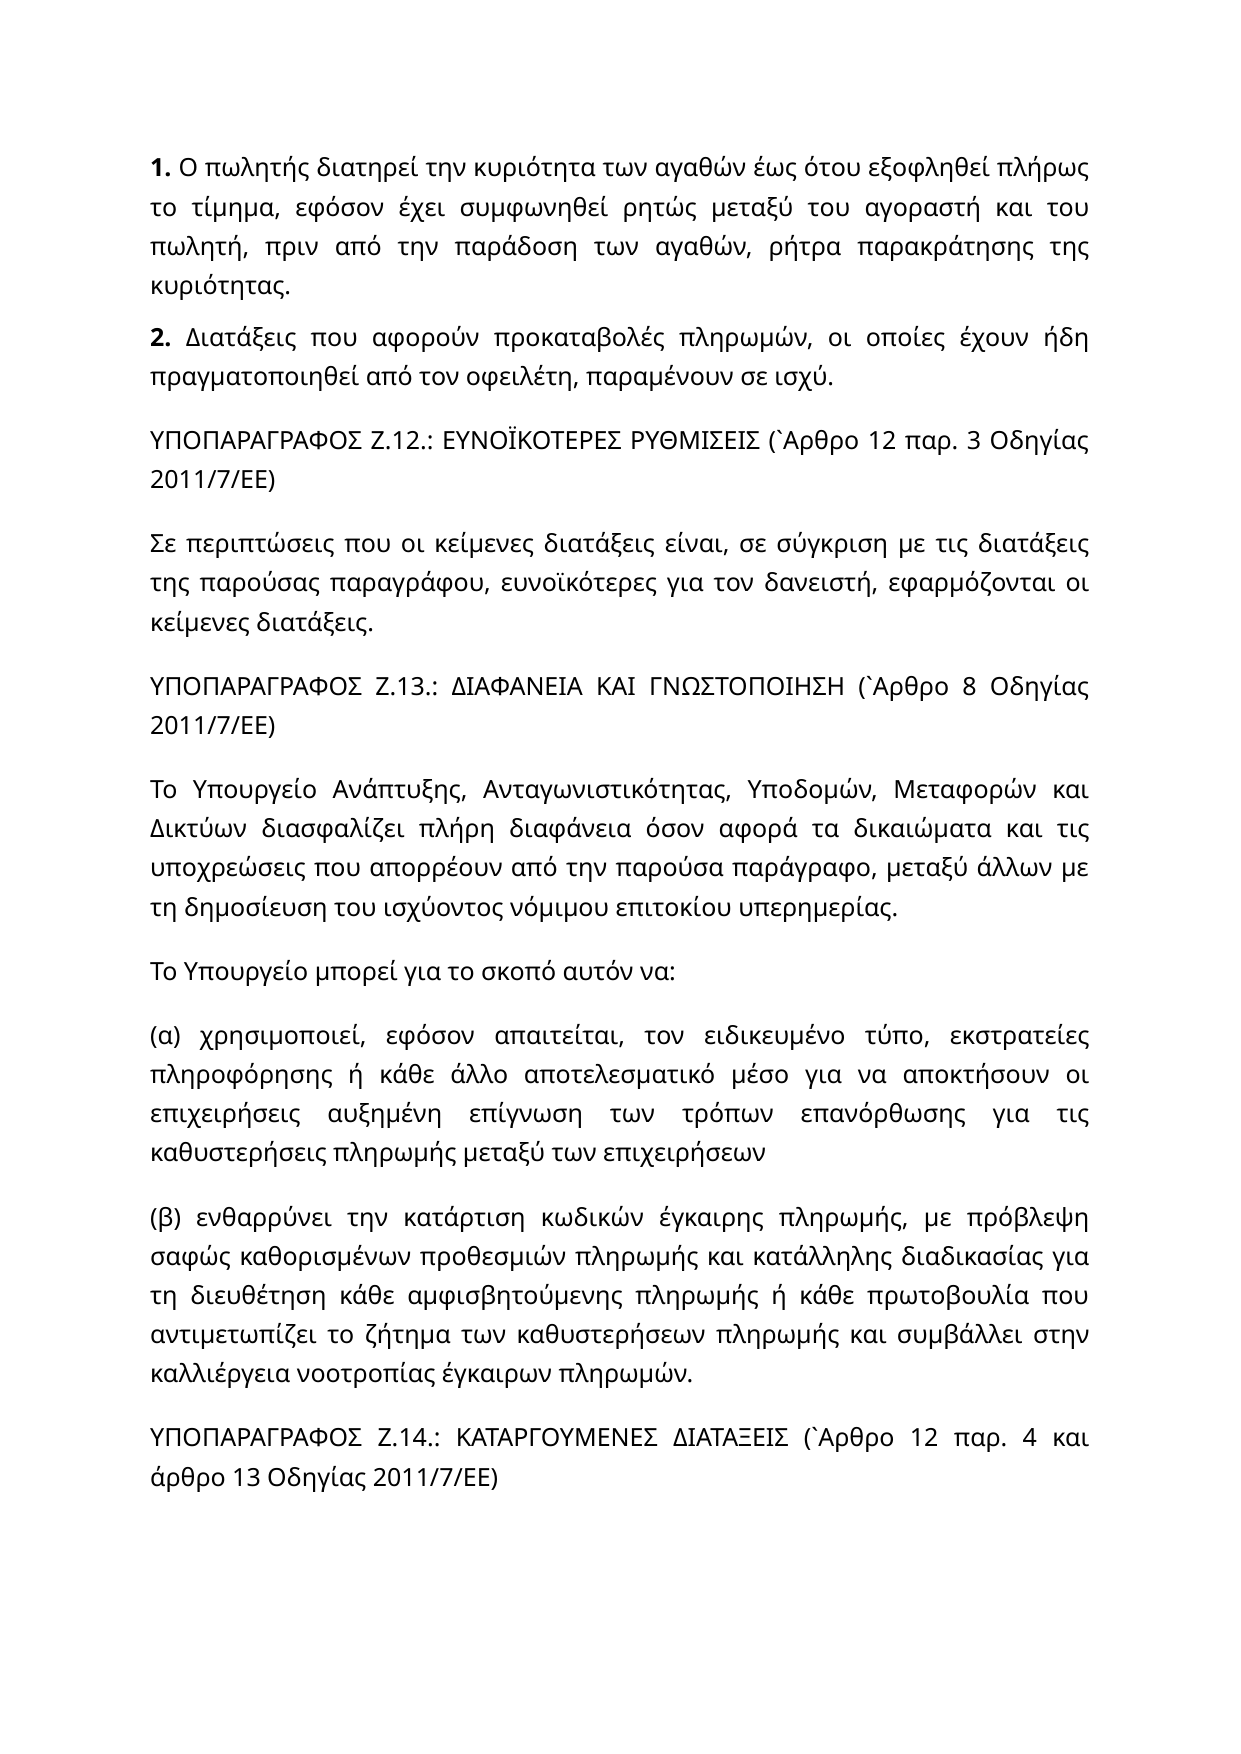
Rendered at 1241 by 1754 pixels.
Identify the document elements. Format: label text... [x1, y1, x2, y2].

text ΥΠΟΠΑΡΑΓΡΑΦΟΣ Ζ.12.: ΕΥΝΟΪΚΟΤΕΡΕΣ ΡΥΘΜΙΣΕΙΣ (`Αρθρο 12 παρ. 3 Οδηγίας 2011/7/ΕΕ) [150, 422, 1090, 496]
text ΥΠΟΠΑΡΑΓΡΑΦΟΣ Ζ.13.: ΔΙΑΦΑΝΕΙΑ ΚΑΙ ΓΝΩΣΤΟΠΟΙΗΣΗ (`Αρθρο 8 Οδηγίας 2011/7/ΕΕ) [150, 668, 1090, 742]
text ΥΠΟΠΑΡΑΓΡΑΦΟΣ Ζ.14.: ΚΑΤΑΡΓΟΥΜΕΝΕΣ ΔΙΑΤΑΞΕΙΣ (`Αρθρο 12 παρ. 4 και άρθρο 13 Οδηγίας 2011/7/ΕΕ) [150, 1420, 1090, 1493]
text 1. Ο πωλητής διατηρεί την κυριότητα των αγαθών έως ότου εξοφληθεί πλήρως το τίμημα, εφόσον έχει συμφωνηθεί ρητώς μεταξύ του αγοραστή και του πωλητή, πριν από την παράδοση των αγαθών, ρήτρα παρακράτησης της κυριότητας. [150, 150, 1090, 302]
text (β) ενθαρρύνει την κατάρτιση κωδικών έγκαιρης πληρωμής, με πρόβλεψη σαφώς καθορισμένων προθεσμιών πληρωμής και κατάλληλης διαδικασίας για τη διευθέτηση κάθε αμφισβητούμενης πληρωμής ή κάθε πρωτοβουλία που αντιμετωπίζει το ζήτημα των καθυστερήσεων πληρωμής και συμβάλλει στην καλλιέργεια νοοτροπίας έγκαιρων πληρωμών. [150, 1199, 1090, 1390]
text Σε περιπτώσεις που οι κείμενες διατάξεις είναι, σε σύγκριση με τις διατάξεις της παρούσας παραγράφου, ευνοϊκότερες για τον δανειστή, εφαρμόζονται οι κείμενες διατάξεις. [150, 526, 1090, 638]
text (α) χρησιμοποιεί, εφόσον απαιτείται, τον ειδικευμένο τύπο, εκστρατείες πληροφόρησης ή κάθε άλλο αποτελεσματικό μέσο για να αποκτήσουν οι επιχειρήσεις αυξημένη επίγνωση των τρόπων επανόρθωσης για τις καθυστερήσεις πληρωμής μεταξύ των επιχειρήσεων [150, 1017, 1090, 1169]
text 2. Διατάξεις που αφορούν προκαταβολές πληρωμών, οι οποίες έχουν ήδη πραγματοποιηθεί από τον οφειλέτη, παραμένουν σε ισχύ. [150, 319, 1090, 392]
text Το Υπουργείο Ανάπτυξης, Ανταγωνιστικότητας, Υποδομών, Μεταφορών και Δικτύων διασφαλίζει πλήρη διαφάνεια όσον αφορά τα δικαιώματα και τις υποχρεώσεις που απορρέουν από την παρούσα παράγραφο, μεταξύ άλλων με τη δημοσίευση του ισχύοντος νόμιμου επιτοκίου υπερημερίας. [150, 772, 1090, 923]
text Το Υπουργείο μπορεί για το σκοπό αυτόν να: [150, 953, 1090, 987]
